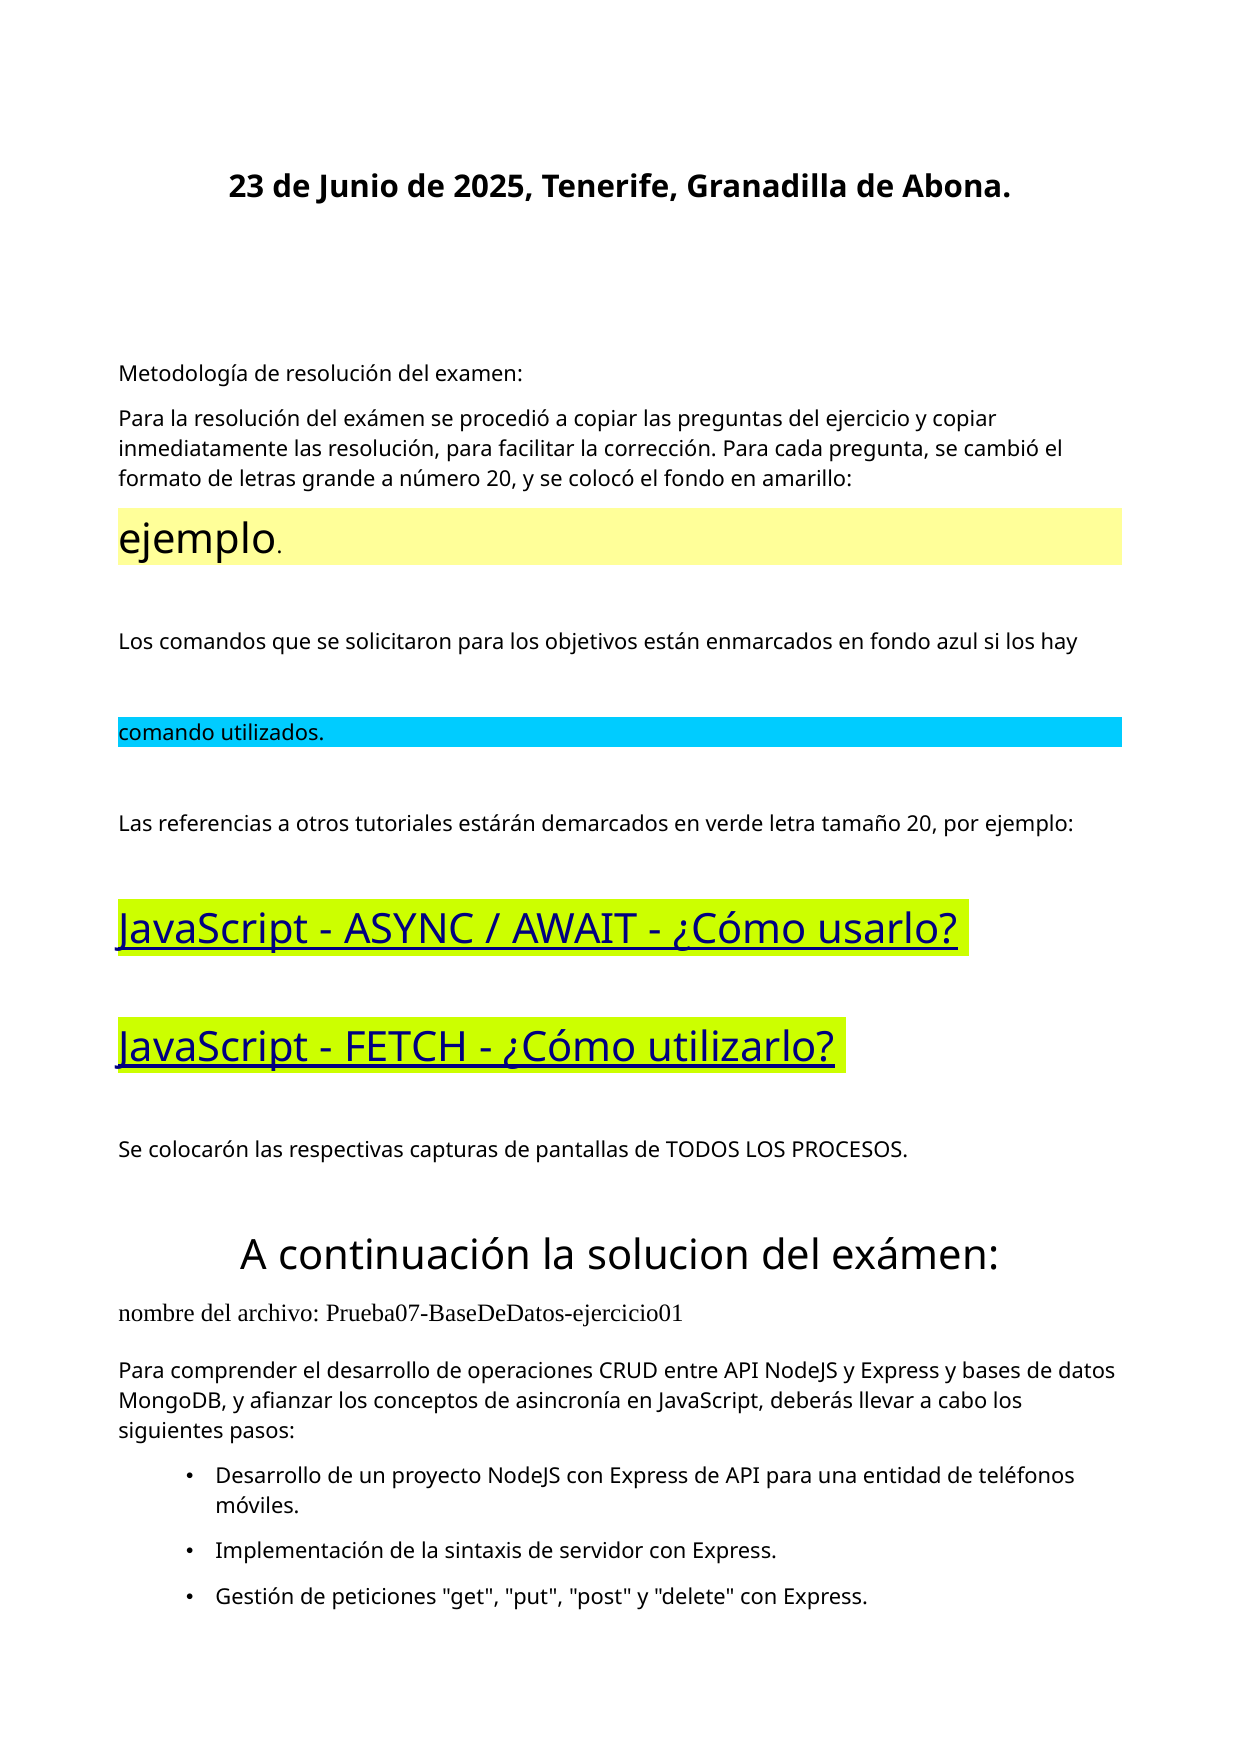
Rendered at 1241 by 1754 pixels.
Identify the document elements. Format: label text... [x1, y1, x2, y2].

text ejemplo. [118, 508, 1122, 565]
text Los comandos que se solicitaron para los objetivos están enmarcados en fondo azul si los hay [118, 626, 1122, 656]
text nombre del archivo: Prueba07-BaseDeDatos-ejercicio01 [118, 1298, 1122, 1326]
text A continuación la solucion del exámen: [118, 1225, 1122, 1282]
subtitle Metodología de resolución del examen: [118, 358, 1122, 388]
text 23 de Junio de 2025, Tenerife, Granadilla de Abona. [118, 163, 1122, 206]
text Para la resolución del exámen se procedió a copiar las preguntas del ejercicio y copiar inmediatamente las resolución, para facilitar la corrección. Para cada pregunta, se cambió el formato de letras grande a número 20, y se colocó el fondo en amarillo: [118, 403, 1122, 493]
list Gestión de peticiones "get", "put", "post" y "delete" con Express. [186, 1581, 1122, 1611]
text Se colocarón las respectivas capturas de pantallas de TODOS LOS PROCESOS. [118, 1134, 1122, 1164]
list Implementación de la sintaxis de servidor con Express. [186, 1535, 1122, 1565]
text comando utilizados. [118, 717, 1122, 747]
list Desarrollo de un proyecto NodeJS con Express de API para una entidad de teléfonos móviles. [186, 1460, 1122, 1520]
text Las referencias a otros tutoriales estárán demarcados en verde letra tamaño 20, por ejemplo: [118, 808, 1122, 838]
text JavaScript - ASYNC / AWAIT - ¿Cómo usarlo? [118, 899, 1122, 956]
text JavaScript - FETCH - ¿Cómo utilizarlo? [118, 1017, 1122, 1073]
text Para comprender el desarrollo de operaciones CRUD entre API NodeJS y Express y bases de datos MongoDB, y afianzar los conceptos de asincronía en JavaScript, deberás llevar a cabo los siguientes pasos: [118, 1355, 1122, 1444]
